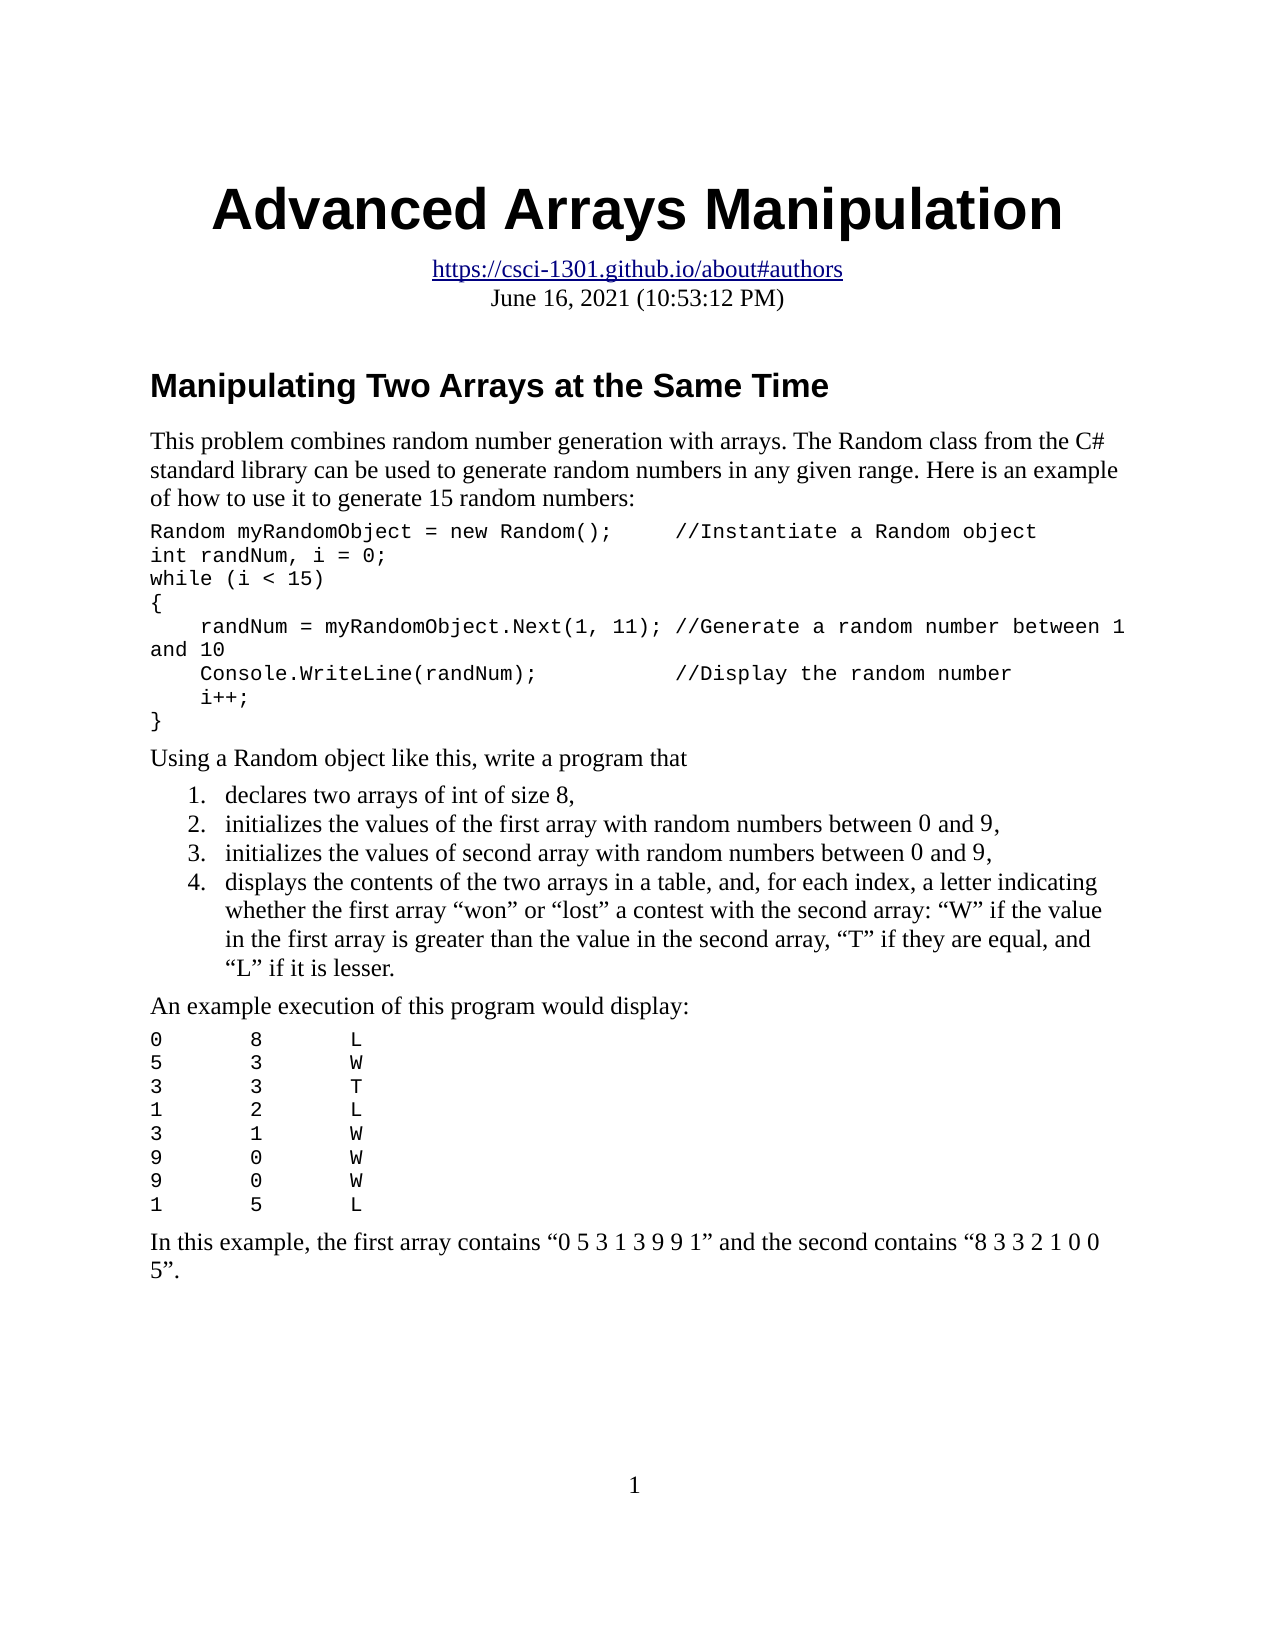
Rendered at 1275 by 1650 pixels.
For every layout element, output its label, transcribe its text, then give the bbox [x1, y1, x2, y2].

text https://csci-1301.github.io/about#authors [150, 254, 1125, 283]
text This problem combines random number generation with arrays. The Random class from the C# standard library can be used to generate random numbers in any given range. Here is an example of how to use it to generate 15 random numbers: [150, 426, 1125, 512]
text Using a Random object like this, write a program that [150, 743, 1125, 772]
text 1 5 L [150, 1194, 1125, 1218]
text 3 3 T [150, 1076, 1125, 1099]
text 9 0 W [150, 1170, 1125, 1194]
list initializes the values of the first array with random numbers between and , [187, 809, 1125, 838]
text June 16, 2021 (10:53:12 PM) [150, 283, 1125, 312]
text Console.WriteLine(randNum); //Display the random number [150, 663, 1125, 687]
text } [150, 710, 1125, 734]
subtitle Manipulating Two Arrays at the Same Time [150, 366, 1125, 404]
list declares two arrays of int of size 8, [187, 781, 1125, 809]
text 0 8 L [150, 1028, 1125, 1052]
text 3 1 W [150, 1123, 1125, 1147]
text 1 2 L [150, 1099, 1125, 1123]
text randNum = myRandomObject.Next(1, 11); //Generate a random number between 1 and 10 [150, 616, 1125, 663]
text 5 3 W [150, 1052, 1125, 1076]
text i++; [150, 687, 1125, 710]
text In this example, the first array contains “0 5 3 1 3 9 9 1” and the second contains “8 3 3 2 1 0 0 5”. [150, 1227, 1125, 1284]
list displays the contents of the two arrays in a table, and, for each index, a letter indicating whether the first array “won” or “lost” a contest with the second array: “W” if the value in the first array is greater than the value in the second array, “T” if they are equal, and “L” if it is lesser. [187, 867, 1125, 982]
text while (i < 15) [150, 568, 1125, 592]
list initializes the values of second array with random numbers between and , [187, 838, 1125, 867]
text { [150, 592, 1125, 616]
text Random myRandomObject = new Random(); //Instantiate a Random object [150, 521, 1125, 545]
text An example execution of this program would display: [150, 991, 1125, 1019]
text int randNum, i = 0; [150, 545, 1125, 568]
title Advanced Arrays Manipulation [150, 175, 1125, 242]
text 9 0 W [150, 1147, 1125, 1170]
